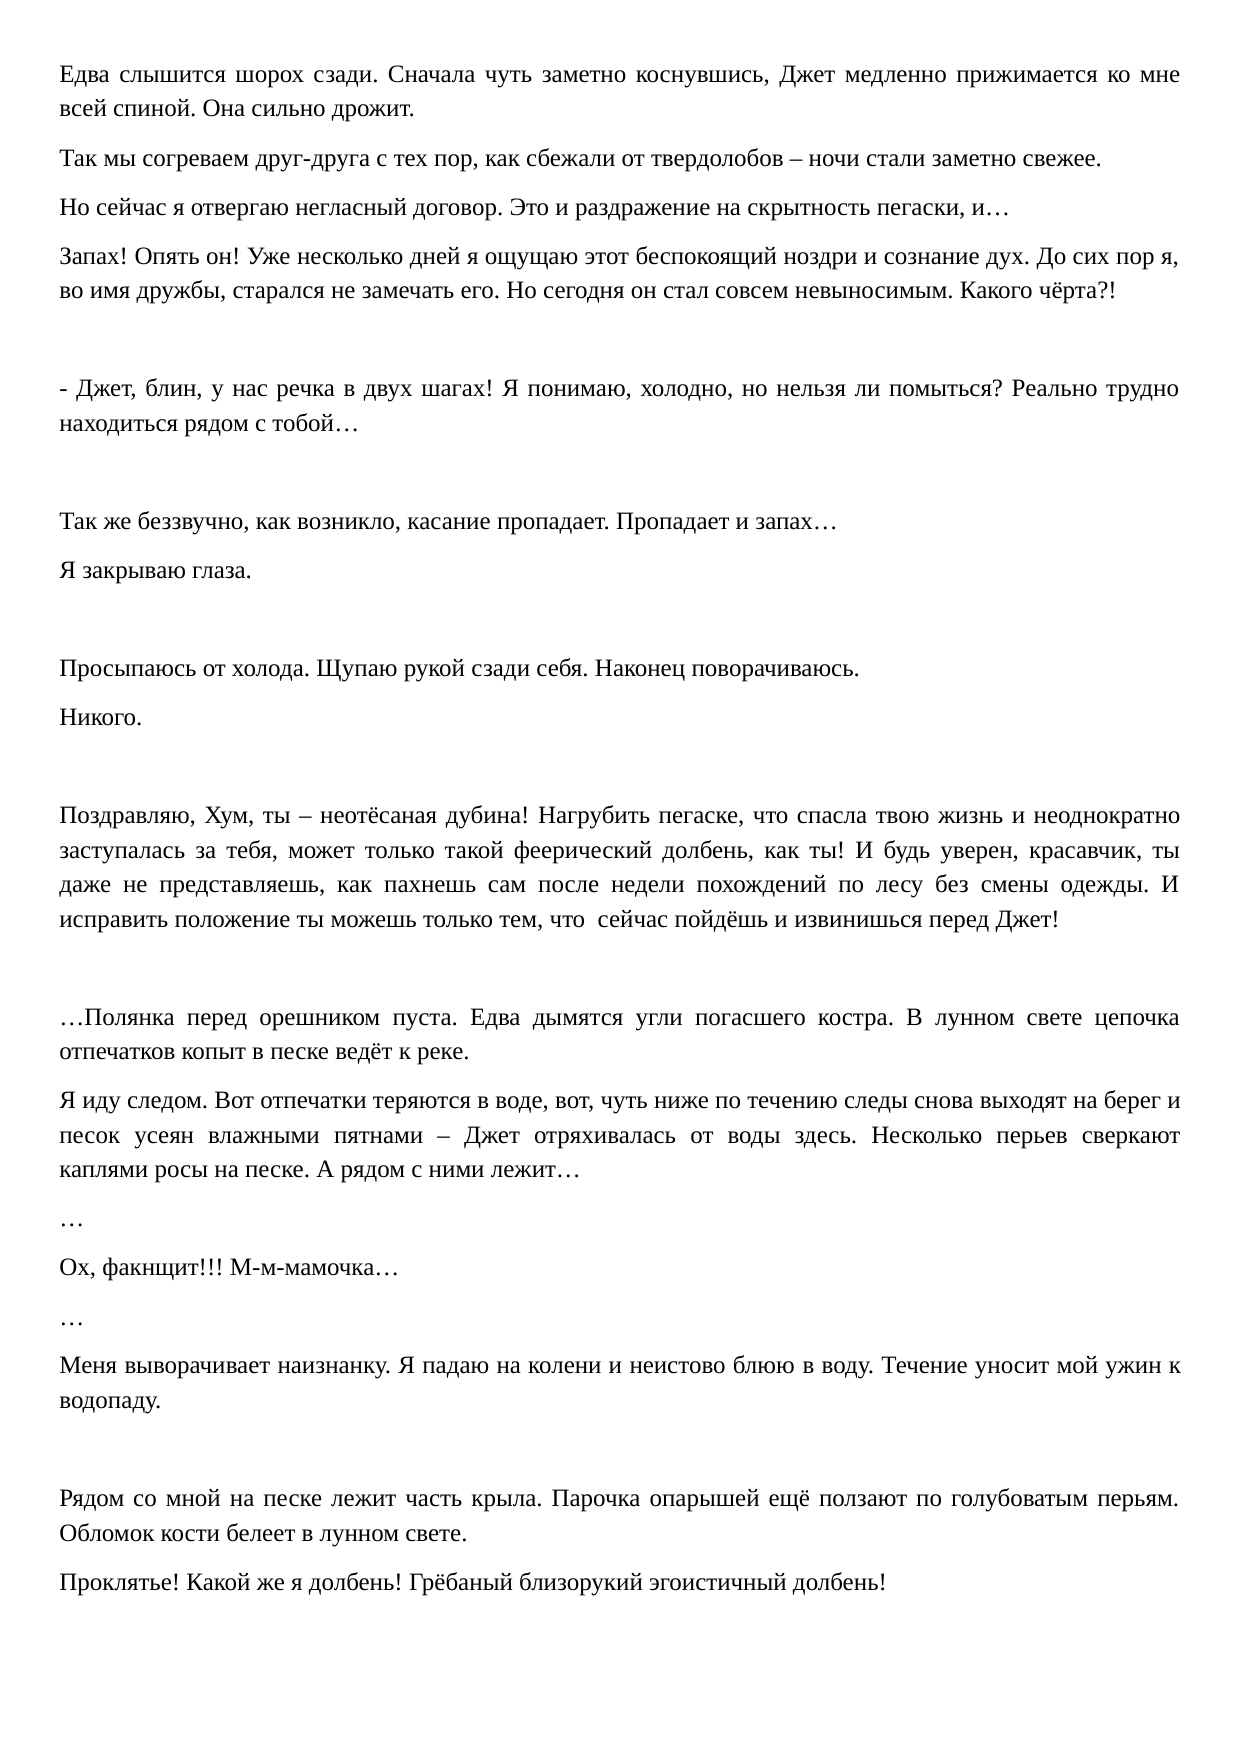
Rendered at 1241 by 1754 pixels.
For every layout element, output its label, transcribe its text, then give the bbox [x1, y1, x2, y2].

text Меня выворачивает наизнанку. Я падаю на колени и неистово блюю в воду. Течение уносит мой ужин к водопаду. [59, 1351, 1181, 1414]
text Просыпаюсь от холода. Щупаю рукой сзади себя. Наконец поворачиваюсь. [59, 653, 1181, 682]
text Так же беззвучно, как возникло, касание пропадает. Пропадает и запах… [59, 506, 1181, 535]
text Так мы согреваем друг-друга с тех пор, как сбежали от твердолобов – ночи стали заметно свежее. [59, 143, 1181, 171]
text Ох, факнщит!!! М-м-мамочка… [59, 1252, 1181, 1281]
text Рядом со мной на песке лежит часть крыла. Парочка опарышей ещё ползают по голубоватым перьям. Обломок кости белеет в лунном свете. [59, 1483, 1181, 1546]
text - Джет, блин, у нас речка в двух шагах! Я понимаю, холодно, но нельзя ли помыться? Реально трудно находиться рядом с тобой… [59, 373, 1181, 437]
text Запах! Опять он! Уже несколько дней я ощущаю этот беспокоящий ноздри и сознание дух. До сих пор я, во имя дружбы, старался не замечать его. Но сегодня он стал совсем невыносимым. Какого чёрта?! [59, 241, 1181, 304]
text Никого. [59, 702, 1181, 731]
text Но сейчас я отвергаю негласный договор. Это и раздражение на скрытность пегаски, и… [59, 192, 1181, 220]
text Едва слышится шорох сзади. Сначала чуть заметно коснувшись, Джет медленно прижимается ко мне всей спиной. Она сильно дрожит. [59, 59, 1181, 122]
text Я иду следом. Вот отпечатки теряются в воде, вот, чуть ниже по течению следы снова выходят на берег и песок усеян влажными пятнами – Джет отряхивалась от воды здесь. Несколько перьев сверкают каплями росы на песке. А рядом с ними лежит… [59, 1085, 1181, 1183]
text Я закрываю глаза. [59, 555, 1181, 584]
text …Полянка перед орешником пуста. Едва дымятся угли погасшего костра. В лунном свете цепочка отпечатков копыт в песке ведёт к реке. [59, 1002, 1181, 1065]
text … [59, 1203, 1181, 1232]
text Проклятье! Какой же я долбень! Грёбаный близорукий эгоистичный долбень! [59, 1567, 1181, 1596]
text … [59, 1302, 1181, 1330]
text Поздравляю, Хум, ты – неотёсаная дубина! Нагрубить пегаске, что спасла твою жизнь и неоднократно заступалась за тебя, может только такой феерический долбень, как ты! И будь уверен, красавчик, ты даже не представляешь, как пахнешь сам после недели похождений по лесу без смены одежды. И исправить положение ты можешь только тем, что сейчас пойдёшь и извинишься перед Джет! [59, 800, 1181, 932]
